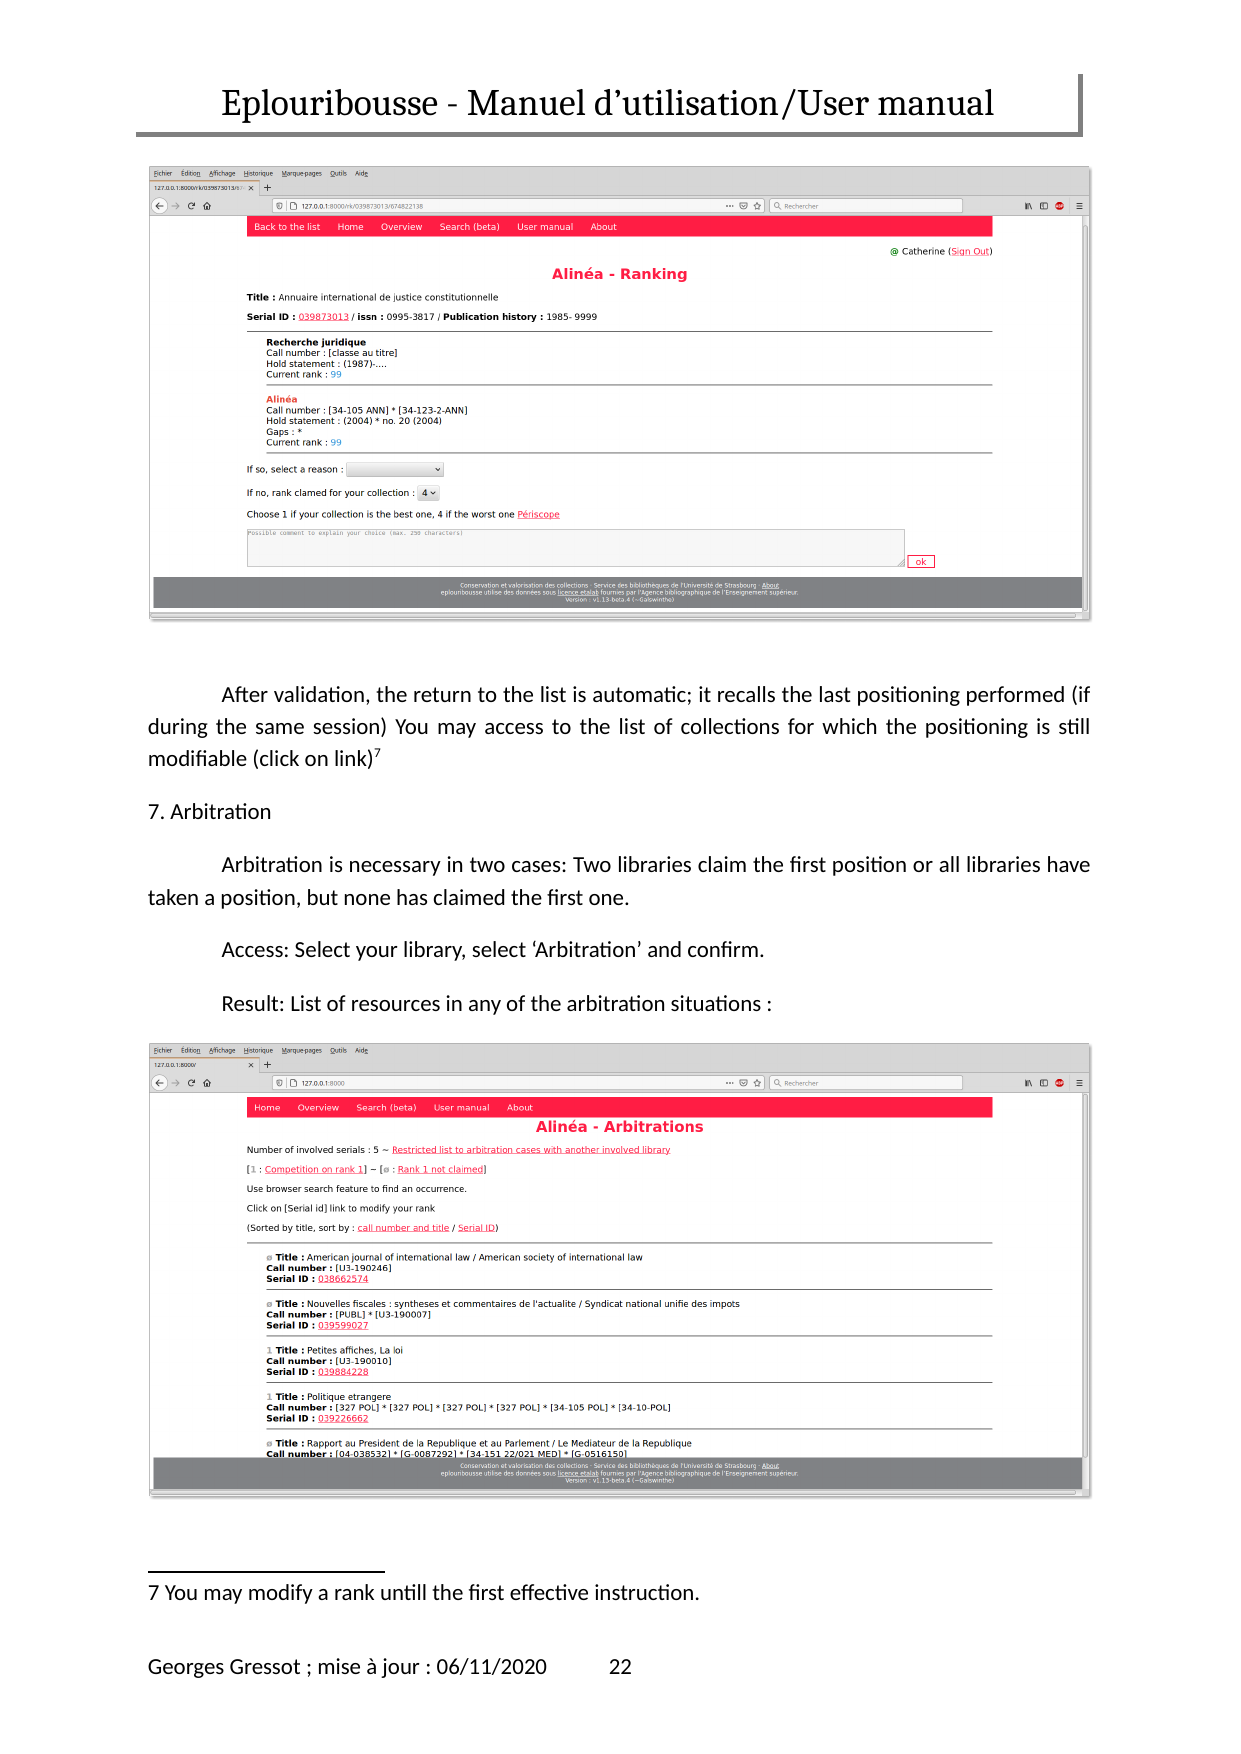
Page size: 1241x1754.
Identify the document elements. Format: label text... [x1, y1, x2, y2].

picture [147, 1041, 1093, 1500]
picture [147, 164, 1093, 623]
text After validation, the return to the list is automatic; it recalls the last positioning performed (if during the same session) You may access to the list of collections for which the positioning is still modifiable (click on link) [148, 680, 1093, 772]
text You may modify a rank untill the first effective instruction. [148, 1578, 1093, 1606]
text Arbitration is necessary in two cases: Two libraries claim the first position or all libraries have taken a position, but none has claimed the first one. [148, 850, 1093, 911]
text 7. Arbitration [148, 797, 1093, 825]
text Result: List of resources in any of the arbitration situations : [148, 989, 1093, 1017]
text Access: Select your library, select ‘Arbitration’ and confirm. [148, 936, 1093, 964]
